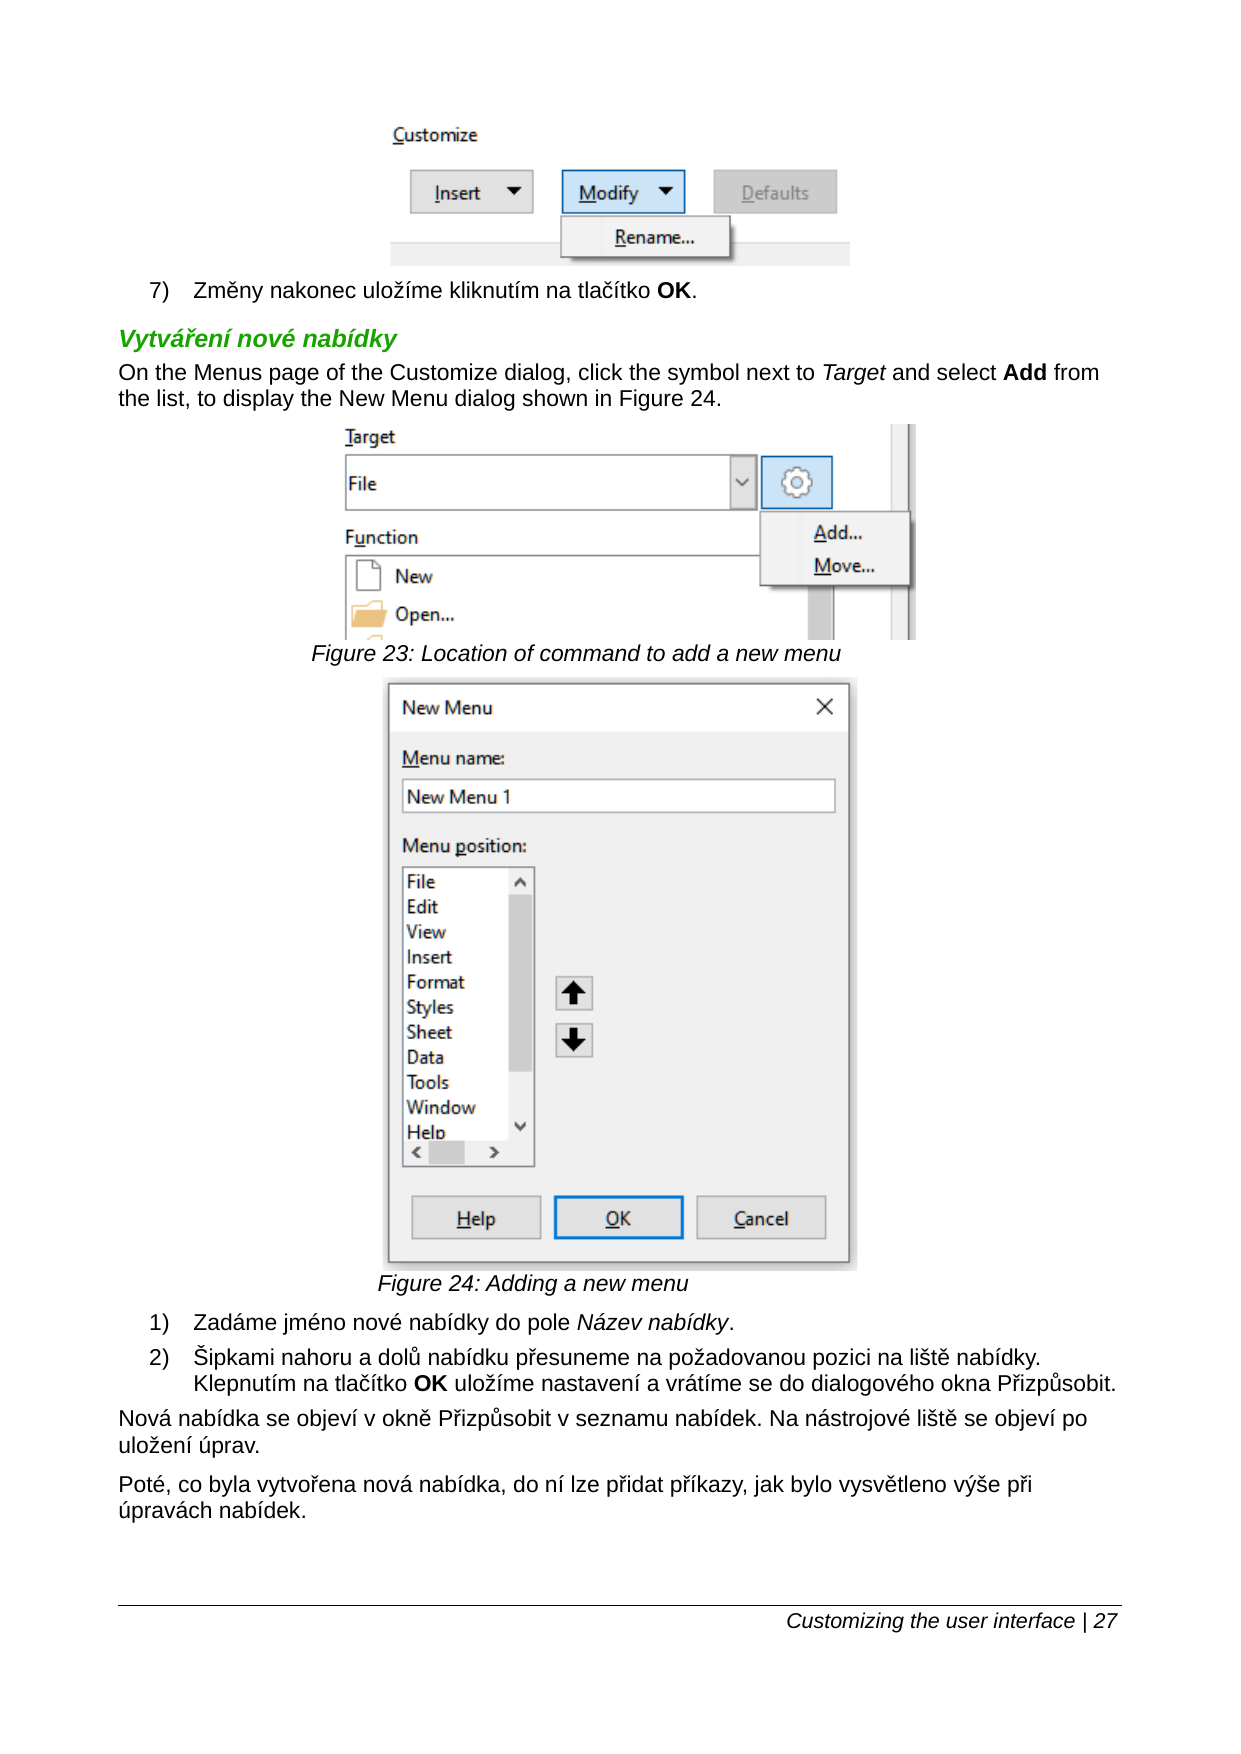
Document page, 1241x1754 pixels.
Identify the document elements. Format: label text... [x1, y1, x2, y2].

list Šipkami nahoru a dolů nabídku přesuneme na požadovanou pozici na liště nabídky. Klepnutím na tlačítko OK uložíme nastavení a vrátíme se do dialogového okna Přizpůsobit. [169, 1344, 1122, 1396]
picture [311, 424, 916, 640]
text Nová nabídka se objeví v okně Přizpůsobit v seznamu nabídek. Na nástrojové liště se objeví po uložení úprav. [118, 1405, 1122, 1458]
picture [390, 118, 850, 266]
list Změny nakonec uložíme kliknutím na tlačítko OK. [169, 277, 1122, 303]
text Poté, co byla vytvořena nová nabídka, do ní lze přidat příkazy, jak bylo vysvětleno výše při úpravách nabídek. [118, 1471, 1122, 1523]
picture [382, 677, 858, 1271]
text On the Menus page of the Customize dialog, click the symbol next to Target and select Add from the list, to display the New Menu dialog shown in Figure 24. [118, 359, 1122, 412]
text Figure 23: Location of command to add a new menu [311, 640, 929, 666]
list Zadáme jméno nové nabídky do pole Název nabídky. [169, 1308, 1122, 1335]
subtitle Vytváření nové nabídky [118, 324, 1122, 353]
text Figure 24: Adding a new menu [377, 1271, 863, 1297]
